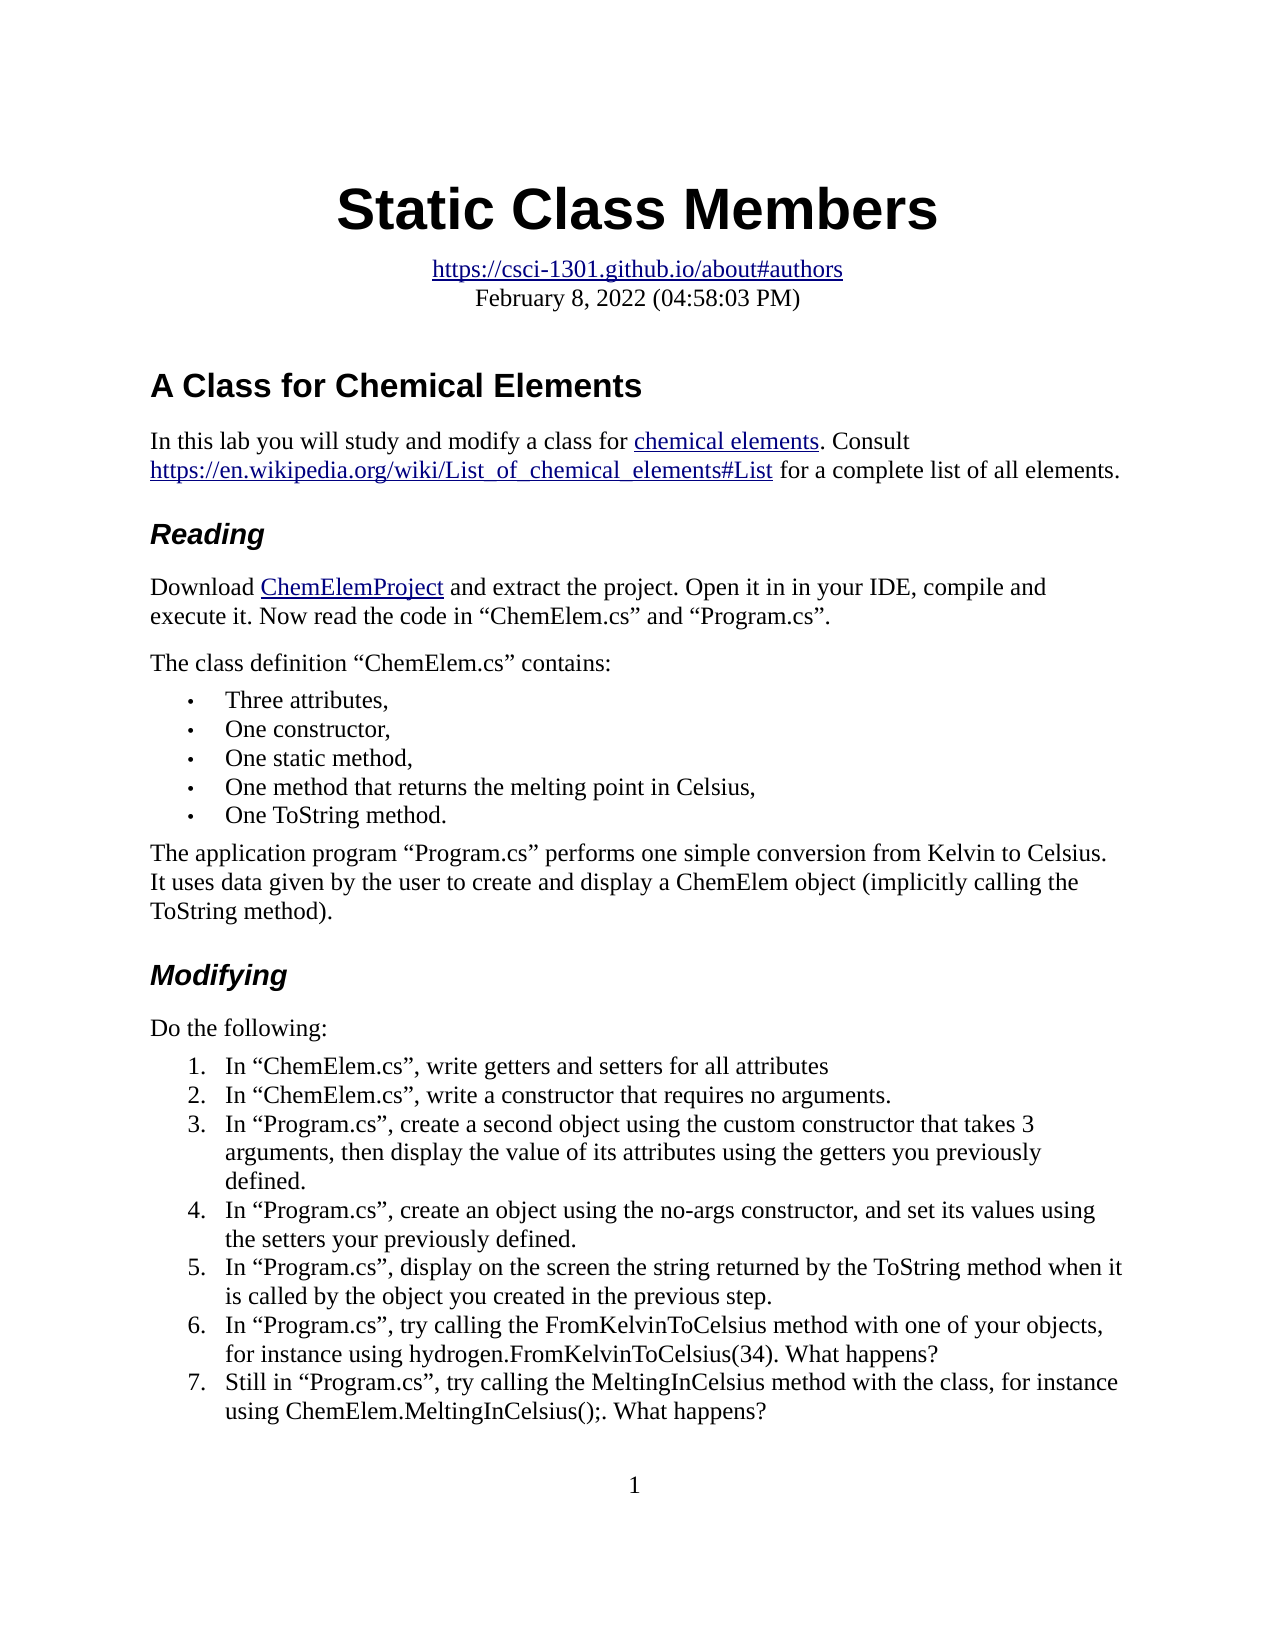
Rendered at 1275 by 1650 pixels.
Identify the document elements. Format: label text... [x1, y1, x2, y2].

subtitle Reading [150, 517, 1125, 551]
list One method that returns the melting point in Celsius, [187, 772, 1125, 801]
list In “ChemElem.cs”, write a constructor that requires no arguments. [187, 1080, 1125, 1109]
subtitle A Class for Chemical Elements [150, 366, 1125, 404]
list One constructor, [187, 714, 1125, 743]
list One ToString method. [187, 801, 1125, 829]
list Still in “Program.cs”, try calling the MeltingInCelsius method with the class, for instance using ChemElem.MeltingInCelsius();. What happens? [187, 1367, 1125, 1425]
subtitle Modifying [150, 958, 1125, 992]
text February 8, 2022 (04:58:03 PM) [150, 283, 1125, 312]
text In this lab you will study and modify a class for chemical elements. Consult https://en.wikipedia.org/wiki/List_of_chemical_elements#List for a complete list of all elements. [150, 426, 1125, 483]
list In “Program.cs”, display on the screen the string returned by the ToString method when it is called by the object you created in the previous step. [187, 1252, 1125, 1310]
text https://csci-1301.github.io/about#authors [150, 254, 1125, 283]
list In “ChemElem.cs”, write getters and setters for all attributes [187, 1051, 1125, 1080]
text The application program “Program.cs” performs one simple conversion from Kelvin to Celsius. It uses data given by the user to create and display a ChemElem object (implicitly calling the ToString method). [150, 838, 1125, 924]
list One static method, [187, 743, 1125, 772]
list In “Program.cs”, create a second object using the custom constructor that takes 3 arguments, then display the value of its attributes using the getters you previously defined. [187, 1109, 1125, 1195]
list In “Program.cs”, create an object using the no-args constructor, and set its values using the setters your previously defined. [187, 1195, 1125, 1252]
list In “Program.cs”, try calling the FromKelvinToCelsius method with one of your objects, for instance using hydrogen.FromKelvinToCelsius(34). What happens? [187, 1310, 1125, 1367]
title Static Class Members [150, 175, 1125, 242]
text Do the following: [150, 1013, 1125, 1042]
text The class definition “ChemElem.cs” contains: [150, 648, 1125, 677]
list Three attributes, [187, 686, 1125, 714]
text Download ChemElemProject and extract the project. Open it in in your IDE, compile and execute it. Now read the code in “ChemElem.cs” and “Program.cs”. [150, 572, 1125, 630]
